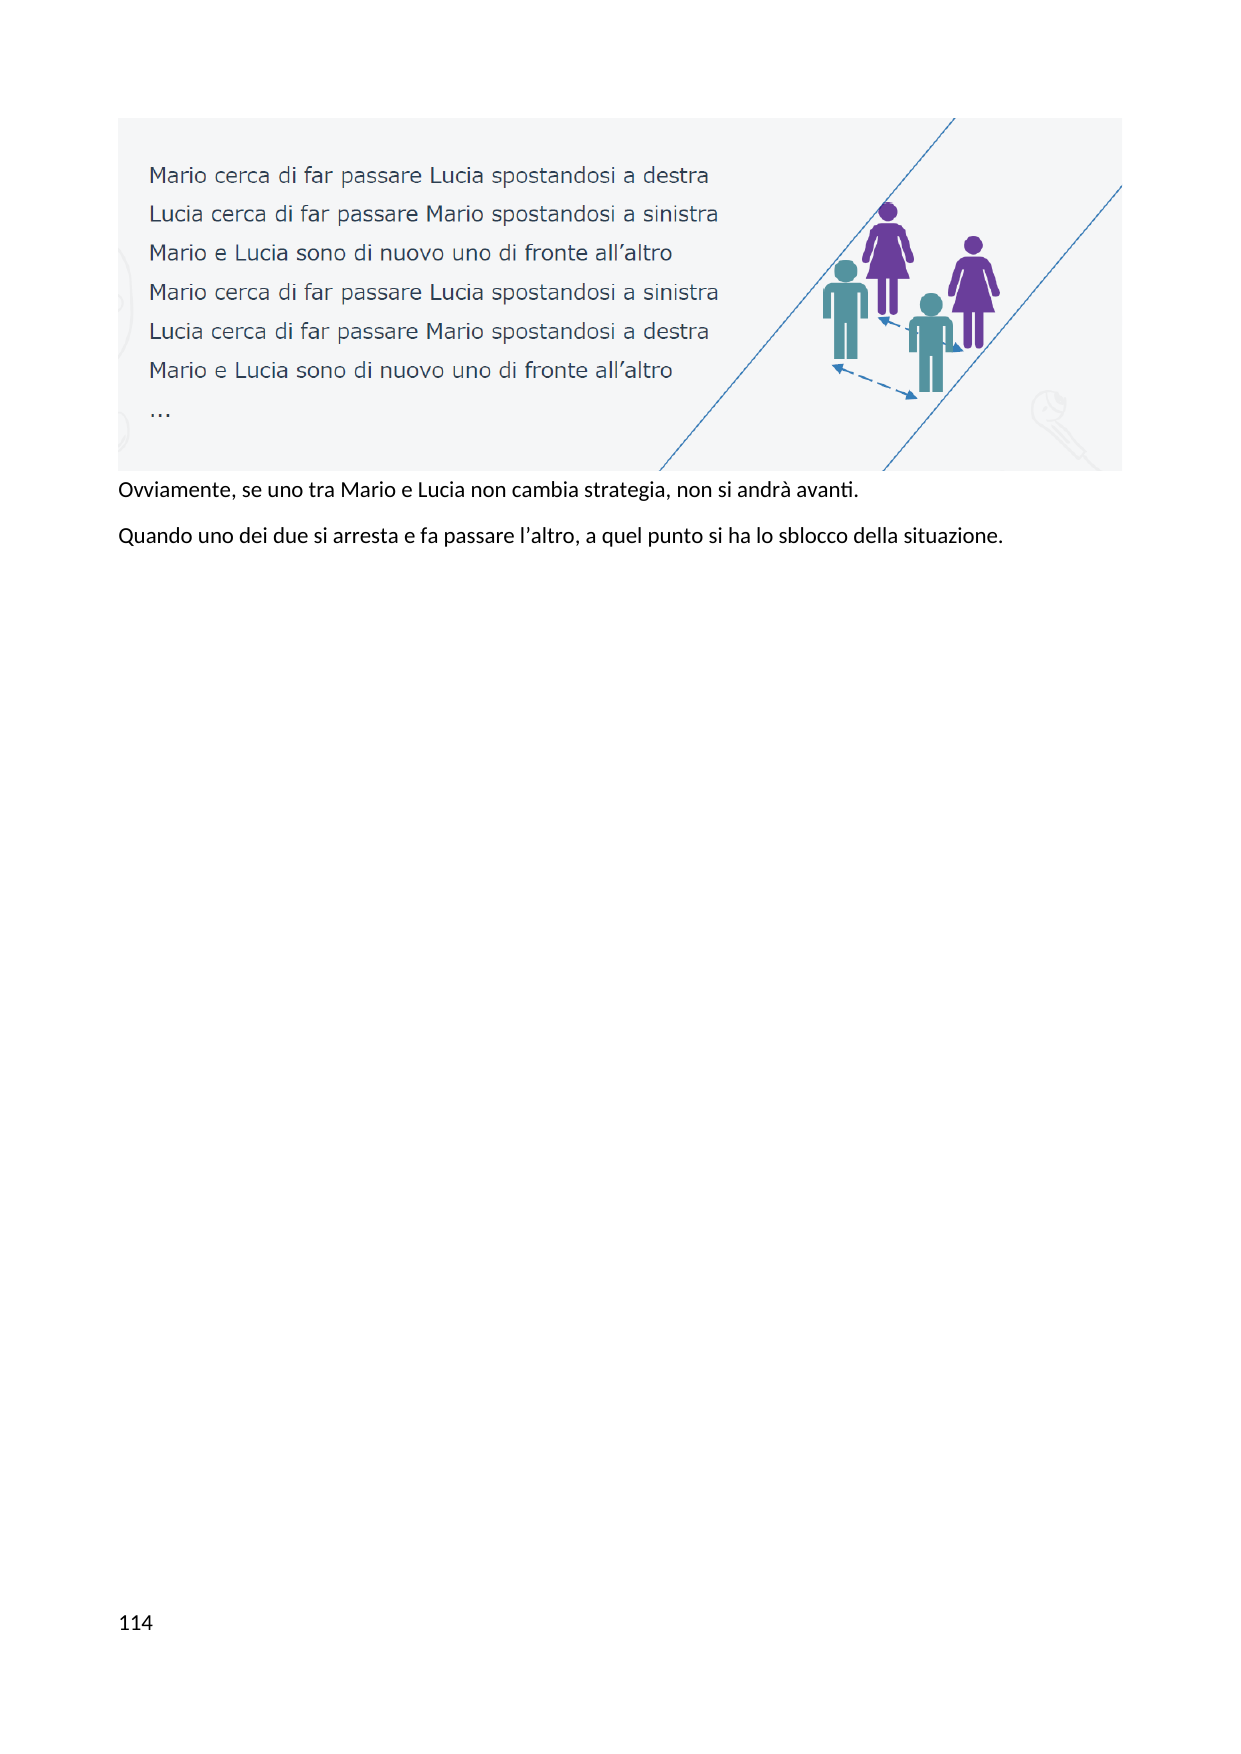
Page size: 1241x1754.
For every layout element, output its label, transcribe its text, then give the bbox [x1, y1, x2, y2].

text Ovviamente, se uno tra Mario e Lucia non cambia strategia, non si andrà avanti. [118, 471, 1122, 503]
text Quando uno dei due si arresta e fa passare l’altro, a quel punto si ha lo sblocco della situazione. [118, 521, 1122, 549]
picture [118, 118, 1123, 471]
